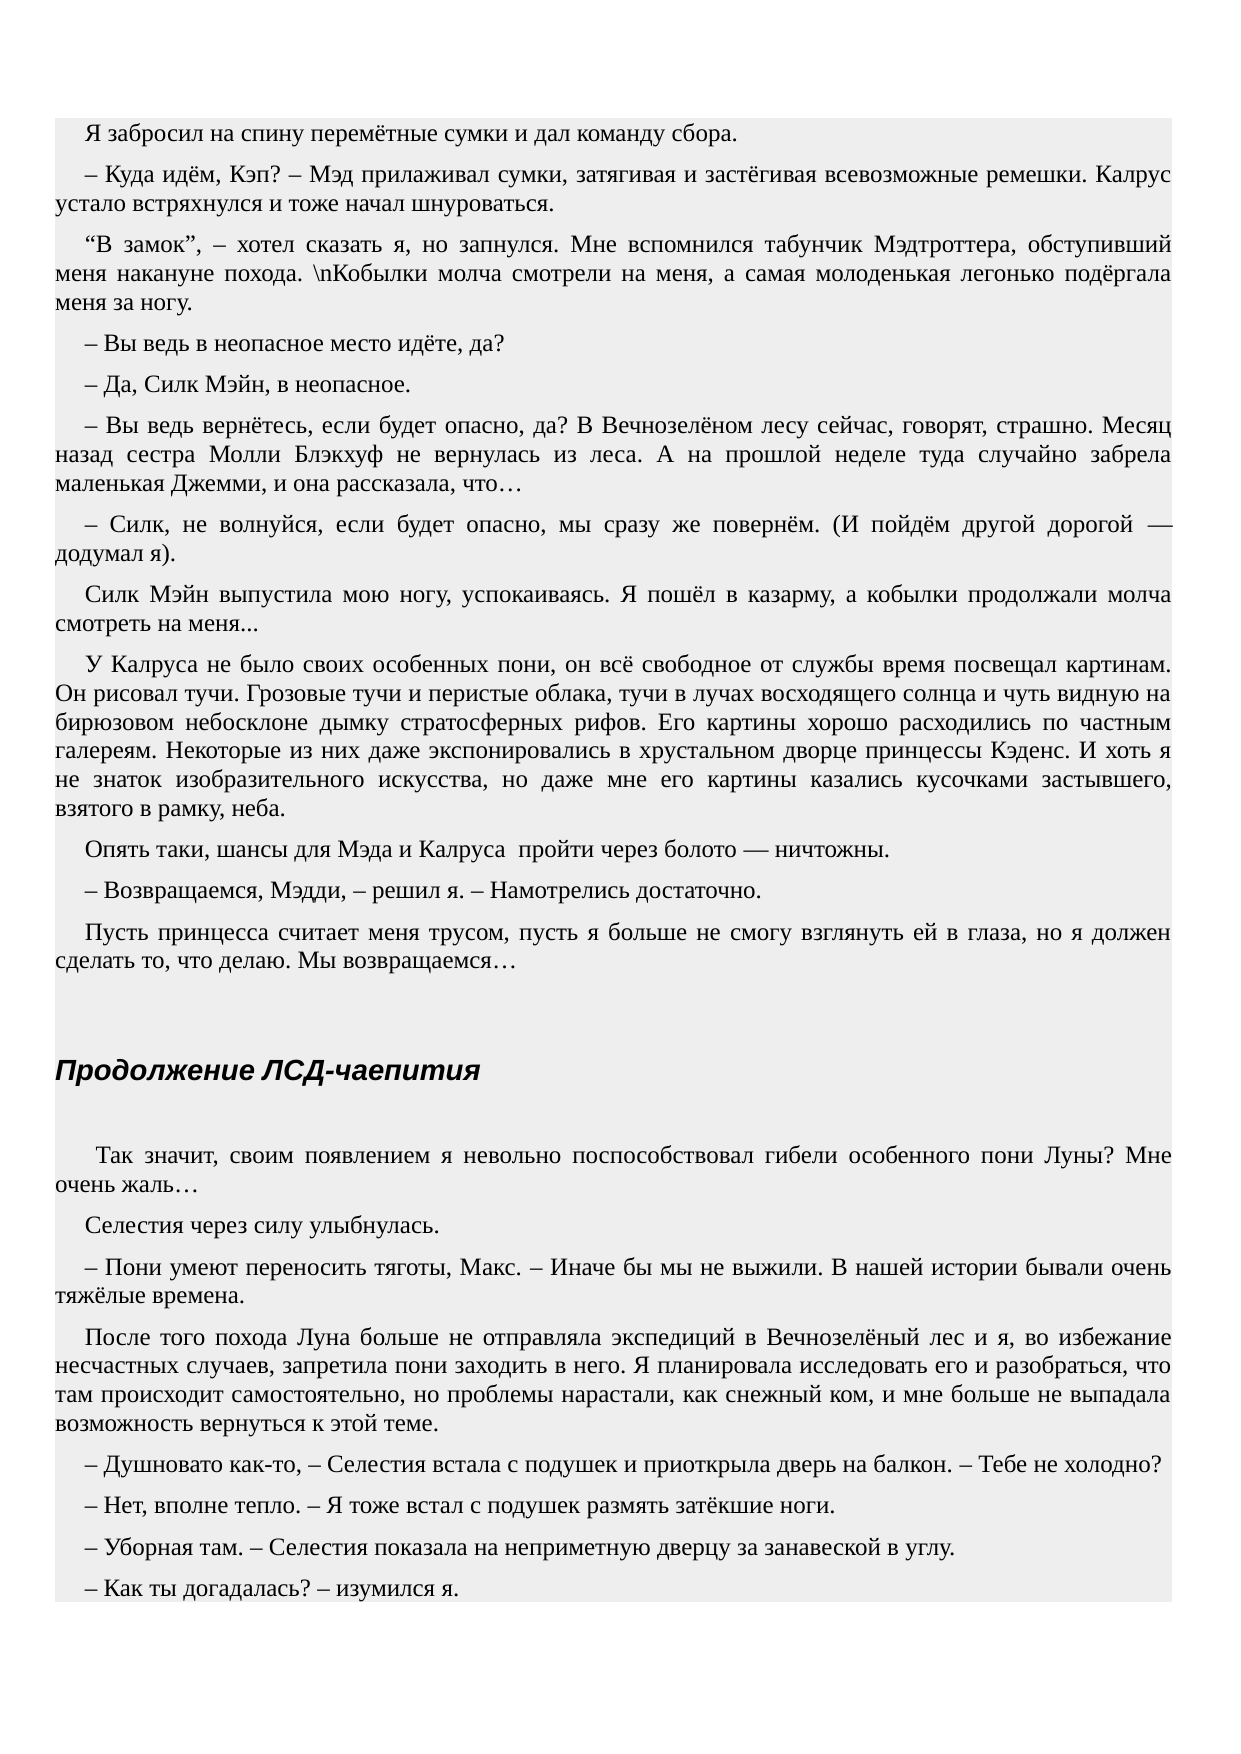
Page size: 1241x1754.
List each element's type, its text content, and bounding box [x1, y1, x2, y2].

text Пусть принцесса считает меня трусом, пусть я больше не смогу взглянуть ей в глаза, но я должен сделать то, что делаю. Мы возвращаемся… [55, 917, 1172, 974]
text – Пони умеют переносить тяготы, Макс. – Иначе бы мы не выжили. В нашей истории бывали очень тяжёлые времена. [55, 1252, 1172, 1309]
text После того похода Луна больше не отправляла экспедиций в Вечнозелёный лес и я, во избежание несчастных случаев, запретила пони заходить в него. Я планировала исследовать его и разобраться, что там происходит самостоятельно, но проблемы нарастали, как снежный ком, и мне больше не выпадала возможность вернуться к этой теме. [55, 1322, 1172, 1437]
text – Возвращаемся, Мэдди, – решил я. – Намотрелись достаточно. [55, 876, 1172, 904]
text – Как ты догадалась? – изумился я. [55, 1573, 1172, 1602]
text – Уборная там. – Селестия показала на неприметную дверцу за занавеской в углу. [55, 1532, 1172, 1560]
text У Калруса не было своих особенных пони, он всё свободное от службы время посвещал картинам. Он рисовал тучи. Грозовые тучи и перистые облака, тучи в лучах восходящего солнца и чуть видную на бирюзовом небосклоне дымку стратосферных рифов. Его картины хорошо расходились по частным галереям. Некоторые из них даже экспонировались в хрустальном дворце принцессы Кэденс. И хоть я не знаток изобразительного искусства, но даже мне его картины казались кусочками застывшего, взятого в рамку, неба. [55, 649, 1172, 822]
text – Куда идём, Кэп? – Мэд прилаживал сумки, затягивая и застёгивая всевозможные ремешки. Калрус устало встряхнулся и тоже начал шнуроваться. [55, 159, 1172, 217]
text – Вы ведь вернётесь, если будет опасно, да? В Вечнозелёном лесу сейчас, говорят, страшно. Месяц назад сестра Молли Блэкхуф не вернулась из леса. А на прошлой неделе туда случайно забрела маленькая Джемми, и она рассказала, что… [55, 411, 1172, 497]
text – Да, Силк Мэйн, в неопасное. [55, 369, 1172, 398]
text Я забросил на спину перемётные сумки и дал команду сбора. [55, 118, 1172, 147]
text Так значит, своим появлением я невольно поспособствовал гибели особенного пони Луны? Мне очень жаль… [55, 1140, 1172, 1198]
text Силк Мэйн выпустила мою ногу, успокаиваясь. Я пошёл в казарму, а кобылки продолжали молча смотреть на меня... [55, 579, 1172, 637]
text Опять таки, шансы для Мэда и Калруса пройти через болото — ничтожны. [55, 834, 1172, 863]
text Селестия через силу улыбнулась. [55, 1210, 1172, 1239]
text “В замок”, – хотел сказать я, но запнулся. Мне вспомнился табунчик Мэдтроттера, обступивший меня накануне похода. \nКобылки молча смотрели на меня, а самая молоденькая легонько подёргала меня за ногу. [55, 229, 1172, 316]
text – Душновато как-то, – Селестия встала с подушек и приоткрыла дверь на балкон. – Тебе не холодно? [55, 1449, 1172, 1478]
text – Вы ведь в неопасное место идёте, да? [55, 328, 1172, 357]
subtitle Продолжение ЛСД-чаепития [55, 1053, 1172, 1087]
text – Нет, вполне тепло. – Я тоже встал с подушек размять затёкшие ноги. [55, 1490, 1172, 1519]
text – Силк, не волнуйся, если будет опасно, мы сразу же повернём. (И пойдём другой дорогой — додумал я). [55, 509, 1172, 567]
